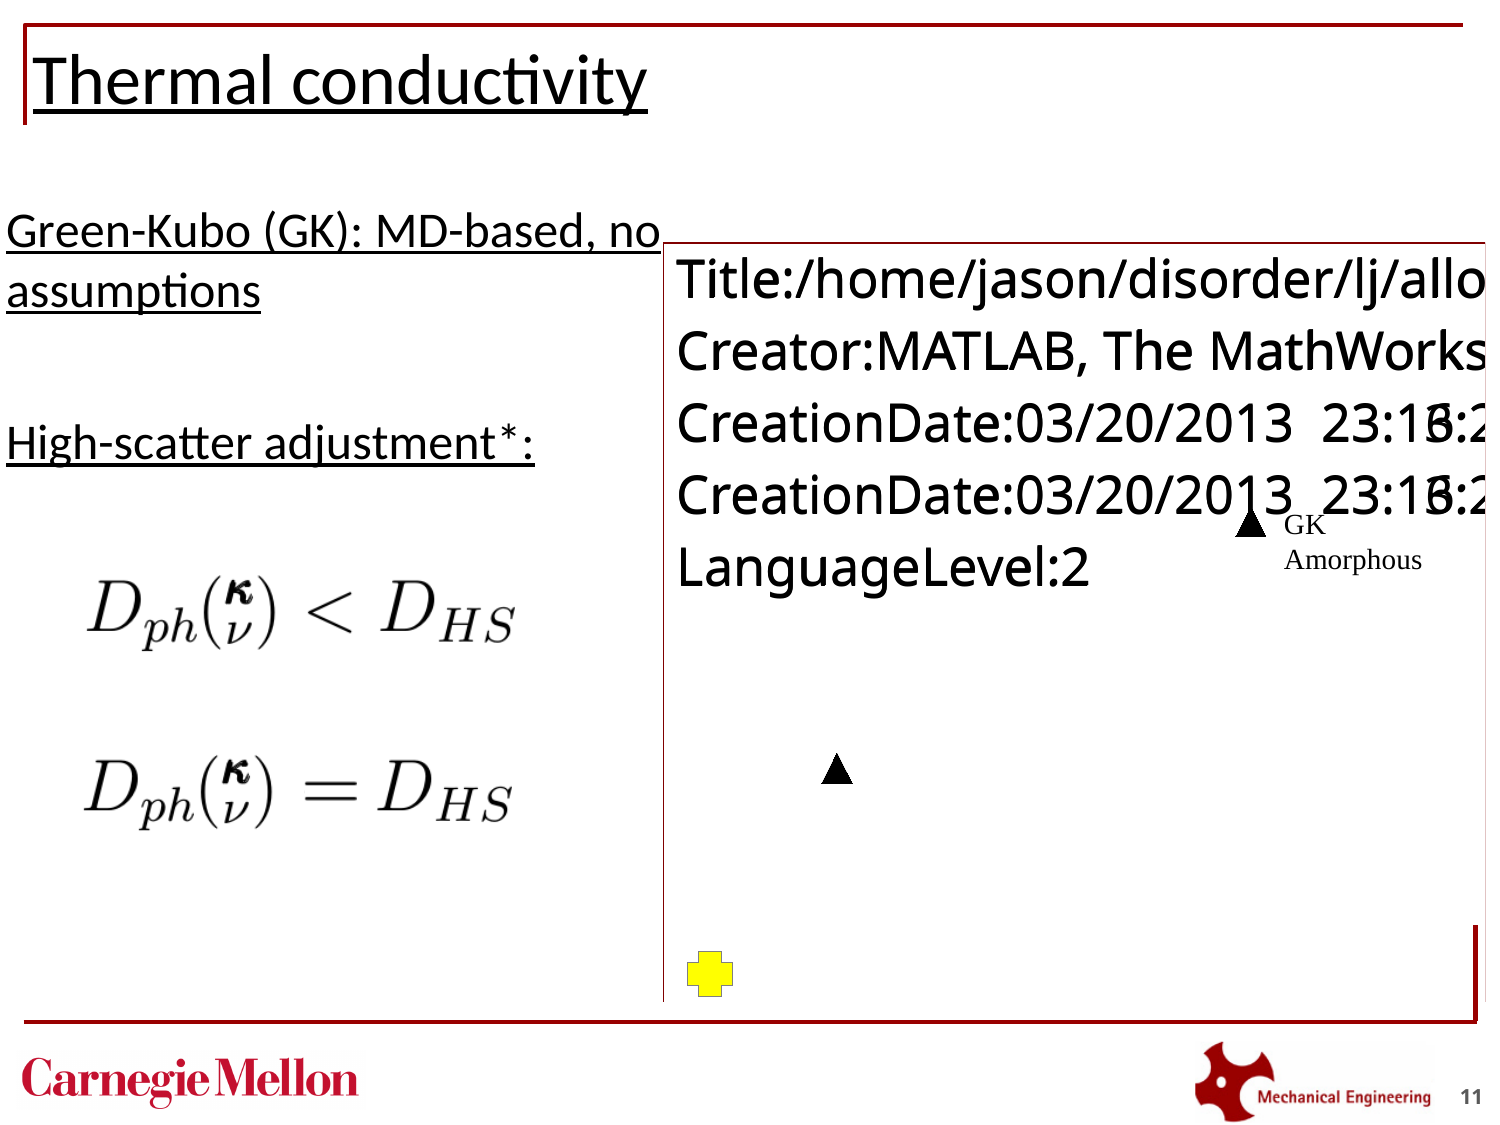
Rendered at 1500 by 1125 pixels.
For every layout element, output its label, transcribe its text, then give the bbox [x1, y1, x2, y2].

text_box High-scatter adjustment*: [0, 402, 709, 529]
picture [660, 238, 1486, 1002]
text_box [821, 753, 853, 784]
title Thermal conductivity [17, 24, 1471, 127]
picture [16, 1050, 366, 1110]
picture [80, 541, 522, 676]
picture [1192, 1034, 1438, 1125]
text_box Green-Kubo (GK): MD-based, no assumptions [0, 190, 724, 325]
text_box GK Amorphous [1269, 497, 1450, 558]
picture [77, 721, 519, 856]
text_box [1235, 506, 1266, 537]
